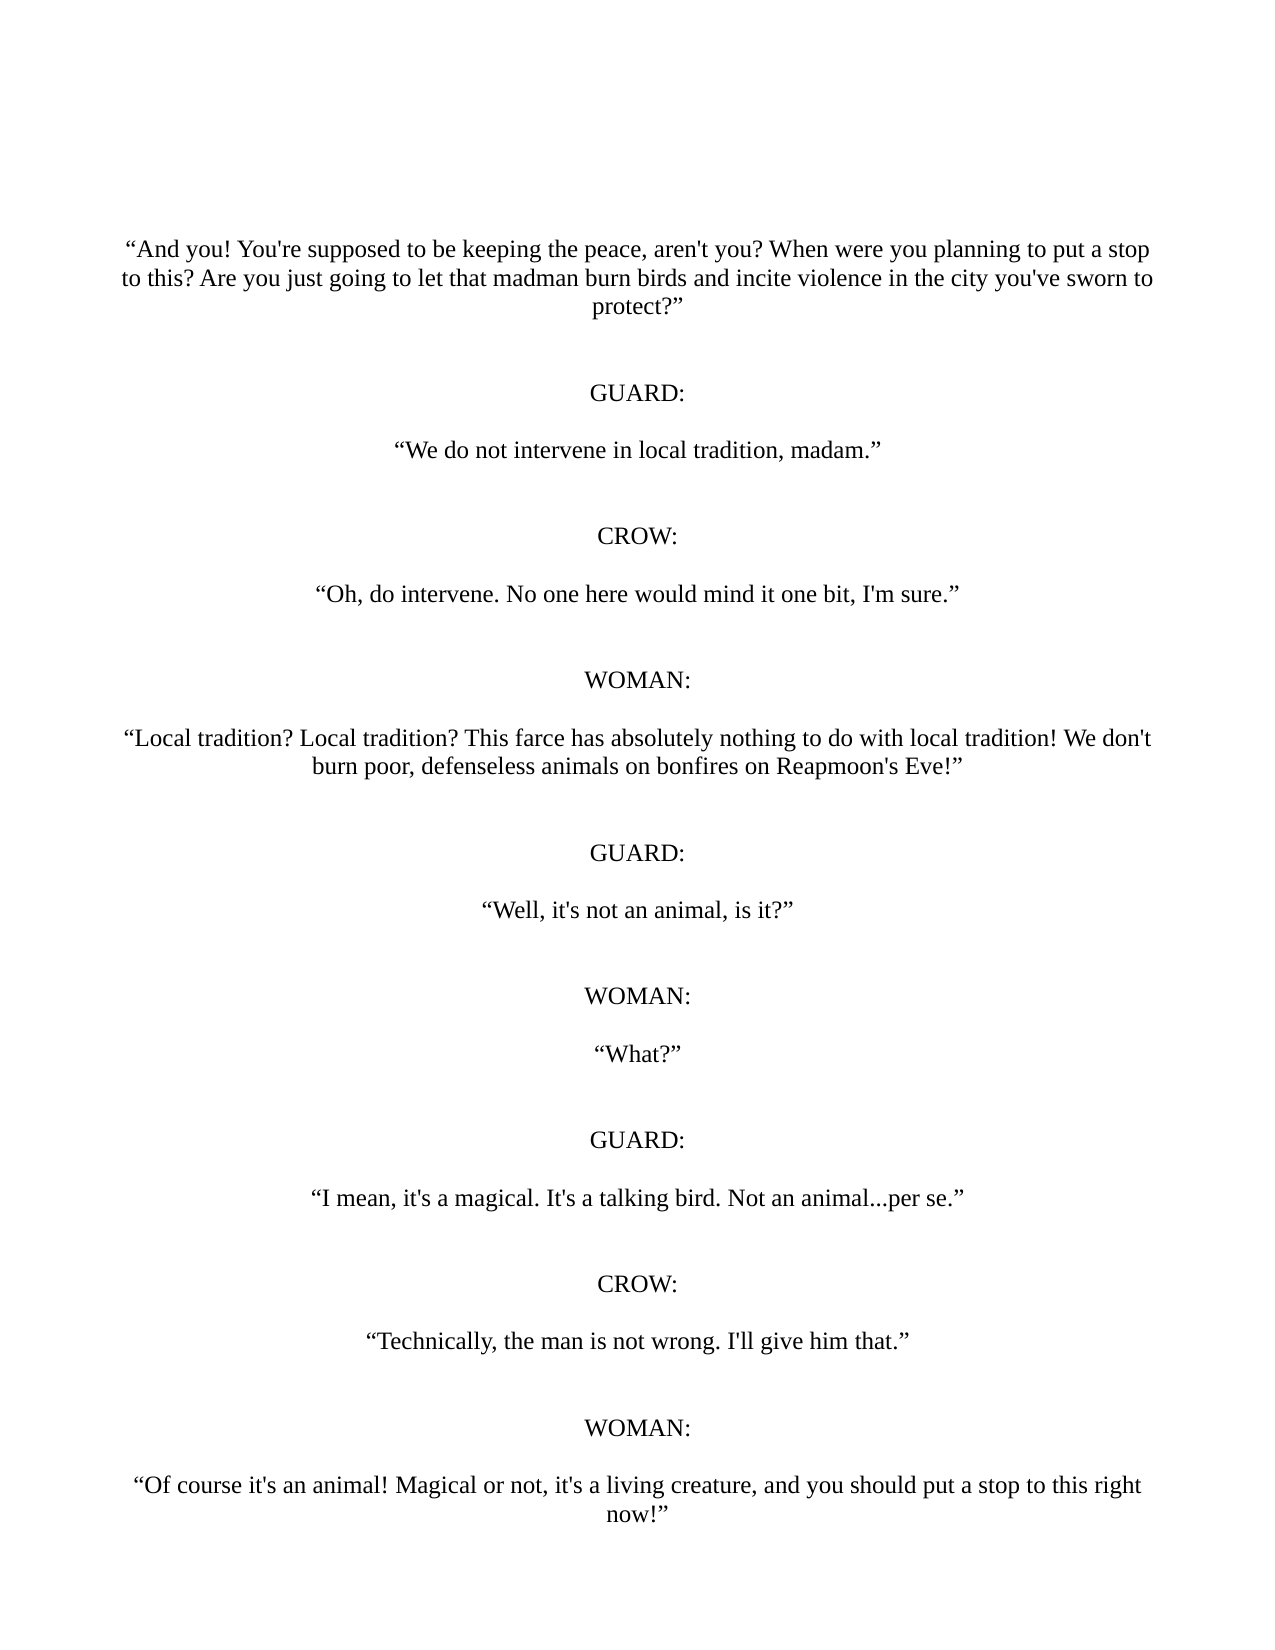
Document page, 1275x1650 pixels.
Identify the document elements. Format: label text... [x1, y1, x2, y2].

text “Technically, the man is not wrong. I'll give him that.” [118, 1326, 1157, 1355]
text CROW: [118, 521, 1157, 550]
text WOMAN: [118, 1413, 1157, 1441]
text “Oh, do intervene. No one here would mind it one bit, I'm sure.” [118, 579, 1157, 608]
text “What?” [118, 1039, 1157, 1068]
text GUARD: [118, 378, 1157, 406]
text “Well, it's not an animal, is it?” [118, 895, 1157, 924]
text “I mean, it's a magical. It's a talking bird. Not an animal...per se.” [118, 1183, 1157, 1211]
text “And you! You're supposed to be keeping the peace, aren't you? When were you planning to put a stop to this? Are you just going to let that madman burn birds and incite violence in the city you've sworn to protect?” [118, 234, 1157, 320]
text “Local tradition? Local tradition? This farce has absolutely nothing to do with local tradition! We don't burn poor, defenseless animals on bonfires on Reapmoon's Eve!” [118, 723, 1157, 780]
text “We do not intervene in local tradition, madam.” [118, 435, 1157, 464]
text GUARD: [118, 1125, 1157, 1154]
text “Of course it's an animal! Magical or not, it's a living creature, and you should put a stop to this right now!” [118, 1470, 1157, 1528]
text WOMAN: [118, 981, 1157, 1010]
text WOMAN: [118, 665, 1157, 694]
text CROW: [118, 1269, 1157, 1298]
text GUARD: [118, 838, 1157, 866]
